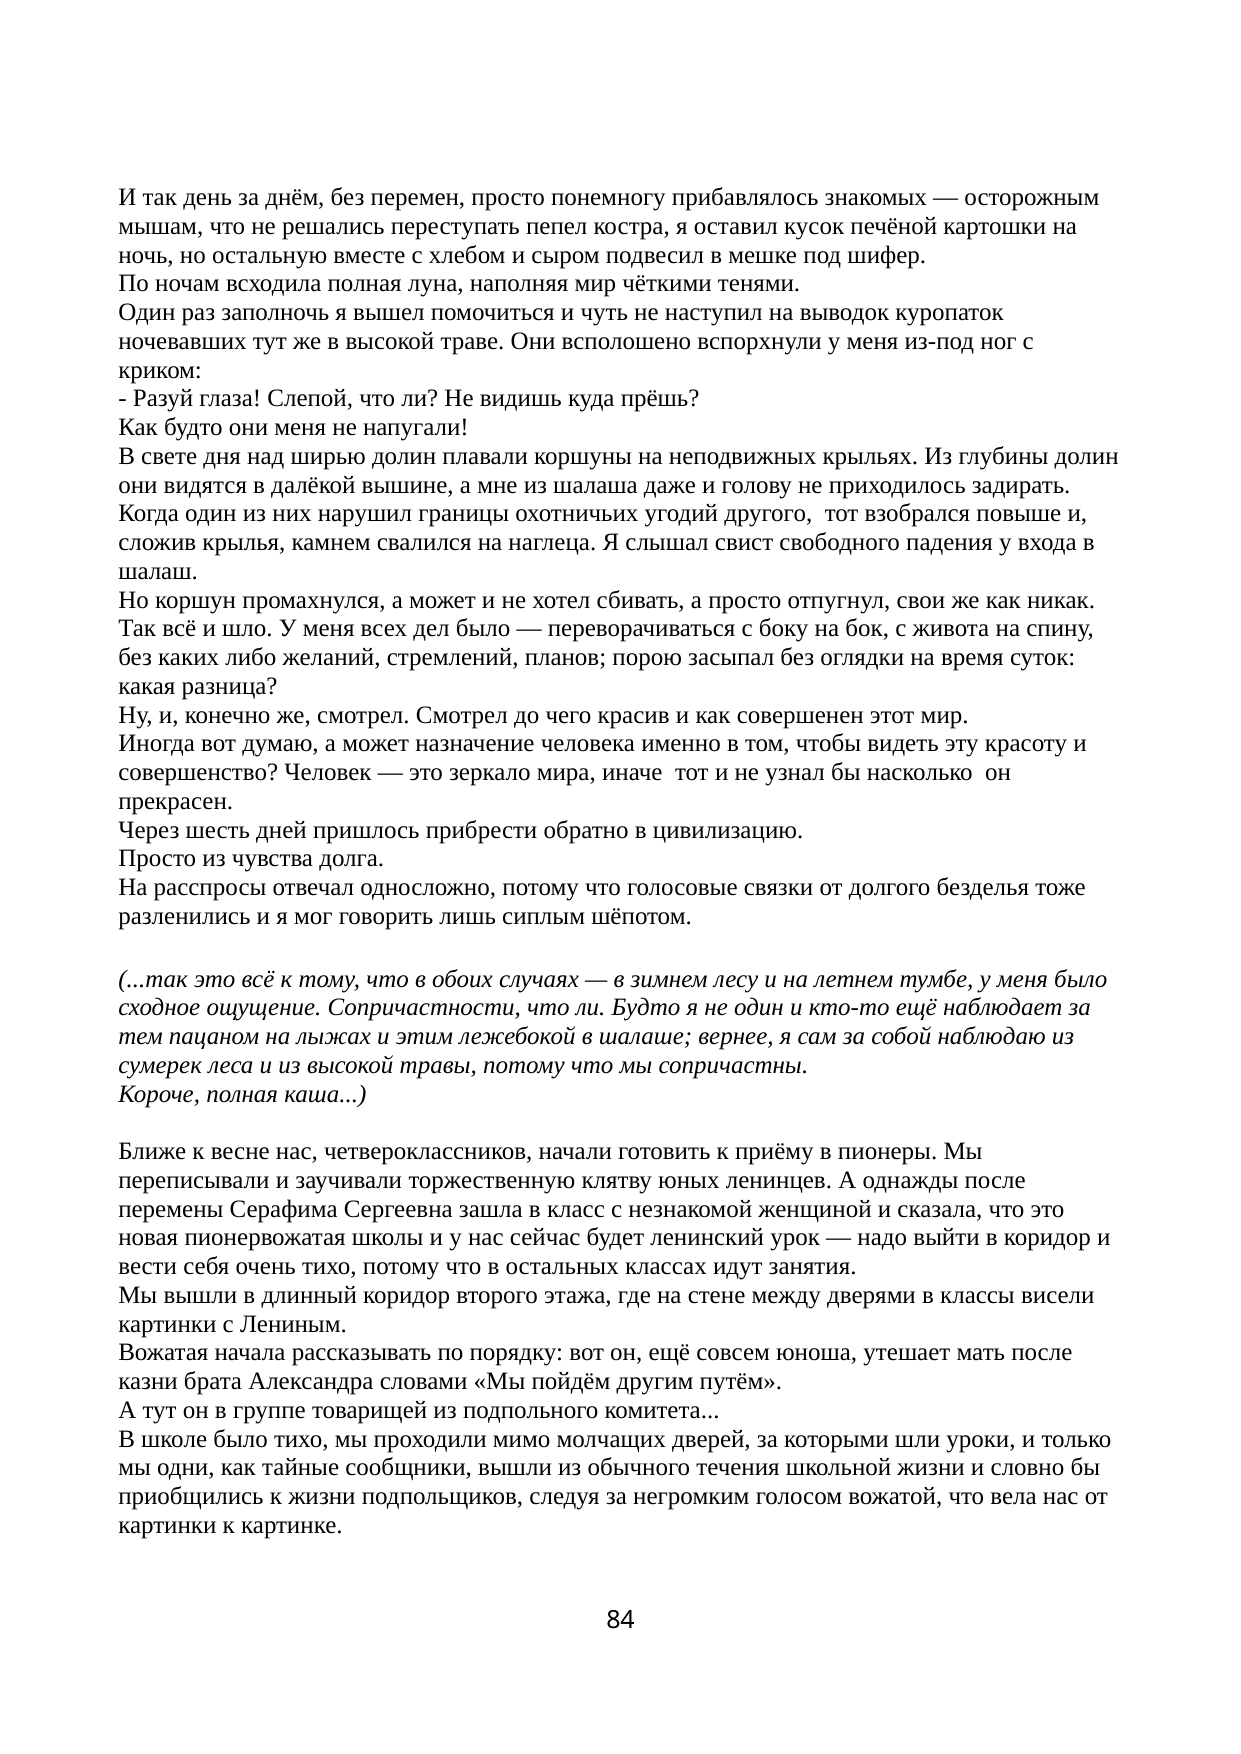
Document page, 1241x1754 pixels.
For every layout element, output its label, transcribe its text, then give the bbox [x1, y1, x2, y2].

text По ночам всходила полная луна, наполняя мир чёткими тенями. [118, 268, 1122, 297]
text На расспросы отвечал односложно, потому что голосовые связки от долгого безделья тоже разленились и я мог говорить лишь сиплым шёпотом. [118, 872, 1122, 930]
text Ближе к весне нас, четвероклассников, начали готовить к приёму в пионеры. Мы переписывали и заучивали торжественную клятву юных ленинцев. А однажды после перемены Серафима Сергеевна зашла в класс с незнакомой женщиной и сказала, что это новая пионервожатая школы и у нас сейчас будет ленинский урок — надо выйти в коридор и вести себя очень тихо, потому что в остальных классах идут занятия. [118, 1136, 1122, 1280]
text В школе было тихо, мы проходили мимо молчащих дверей, за которыми шли уроки, и только мы одни, как тайные сообщники, вышли из обычного течения школьной жизни и словно бы приобщились к жизни подпольщиков, следуя за негромким голосом вожатой, что вела нас от картинки к картинке. [118, 1424, 1122, 1539]
text Когда один из них нарушил границы охотничьих угодий другого, тот взобрался повыше и, сложив крылья, камнем свалился на наглеца. Я слышал свист свободного падения у входа в шалаш. [118, 498, 1122, 585]
text А тут он в группе товарищей из подпольного комитета... [118, 1395, 1122, 1424]
text Вожатая начала рассказывать по порядку: вот он, ещё совсем юноша, утешает мать после казни брата Александра словами «Мы пойдём другим путём». [118, 1337, 1122, 1395]
text В свете дня над ширью долин плавали коршуны на неподвижных крыльях. Из глубины долин они видятся в далёкой вышине, а мне из шалаша даже и голову не приходилось задирать. [118, 441, 1122, 498]
text Один раз заполночь я вышел помочиться и чуть не наступил на выводок куропаток ночевавших тут же в высокой траве. Они всполошено вспорхнули у меня из-под ног с криком: [118, 297, 1122, 383]
text Ну, и, конечно же, смотрел. Смотрел до чего красив и как совершенен этот мир. [118, 700, 1122, 728]
text (...так это всё к тому, что в обоих случаях — в зимнем лесу и на летнем тумбе, у меня было сходное ощущение. Сопричастности, что ли. Будто я не один и кто-то ещё наблюдает за тем пацаном на лыжах и этим лежебокой в шалаше; вернее, я сам за собой наблюдаю из сумерек леса и из высокой травы, потому что мы сопричастны. [118, 964, 1122, 1079]
text Иногда вот думаю, а может назначение человека именно в том, чтобы видеть эту красоту и совершенство? Человек — это зеркало мира, иначе тот и не узнал бы насколько он прекрасен. [118, 728, 1122, 815]
text Так всё и шло. У меня всех дел было — переворачиваться с боку на бок, с живота на спину, без каких либо желаний, стремлений, планов; порою засыпал без оглядки на время суток: какая разница? [118, 613, 1122, 700]
text Просто из чувства долга. [118, 843, 1122, 872]
text Но коршун промахнулся, а может и не хотел сбивать, а просто отпугнул, свои же как никак. [118, 585, 1122, 613]
text Короче, полная каша...) [118, 1079, 1122, 1107]
text И так день за днём, без перемен, просто понемногу прибавлялось знакомых — осторожным мышам, что не решались переступать пепел костра, я оставил кусок печёной картошки на ночь, но остальную вместе с хлебом и сыром подвесил в мешке под шифер. [118, 182, 1122, 268]
text - Разуй глаза! Слепой, что ли? Не видишь куда прёшь? [118, 383, 1122, 412]
text Через шесть дней пришлось прибрести обратно в цивилизацию. [118, 815, 1122, 843]
text Мы вышли в длинный коридор второго этажа, где на стене между дверями в классы висели картинки с Лениным. [118, 1280, 1122, 1337]
text Как будто они меня не напугали! [118, 412, 1122, 441]
